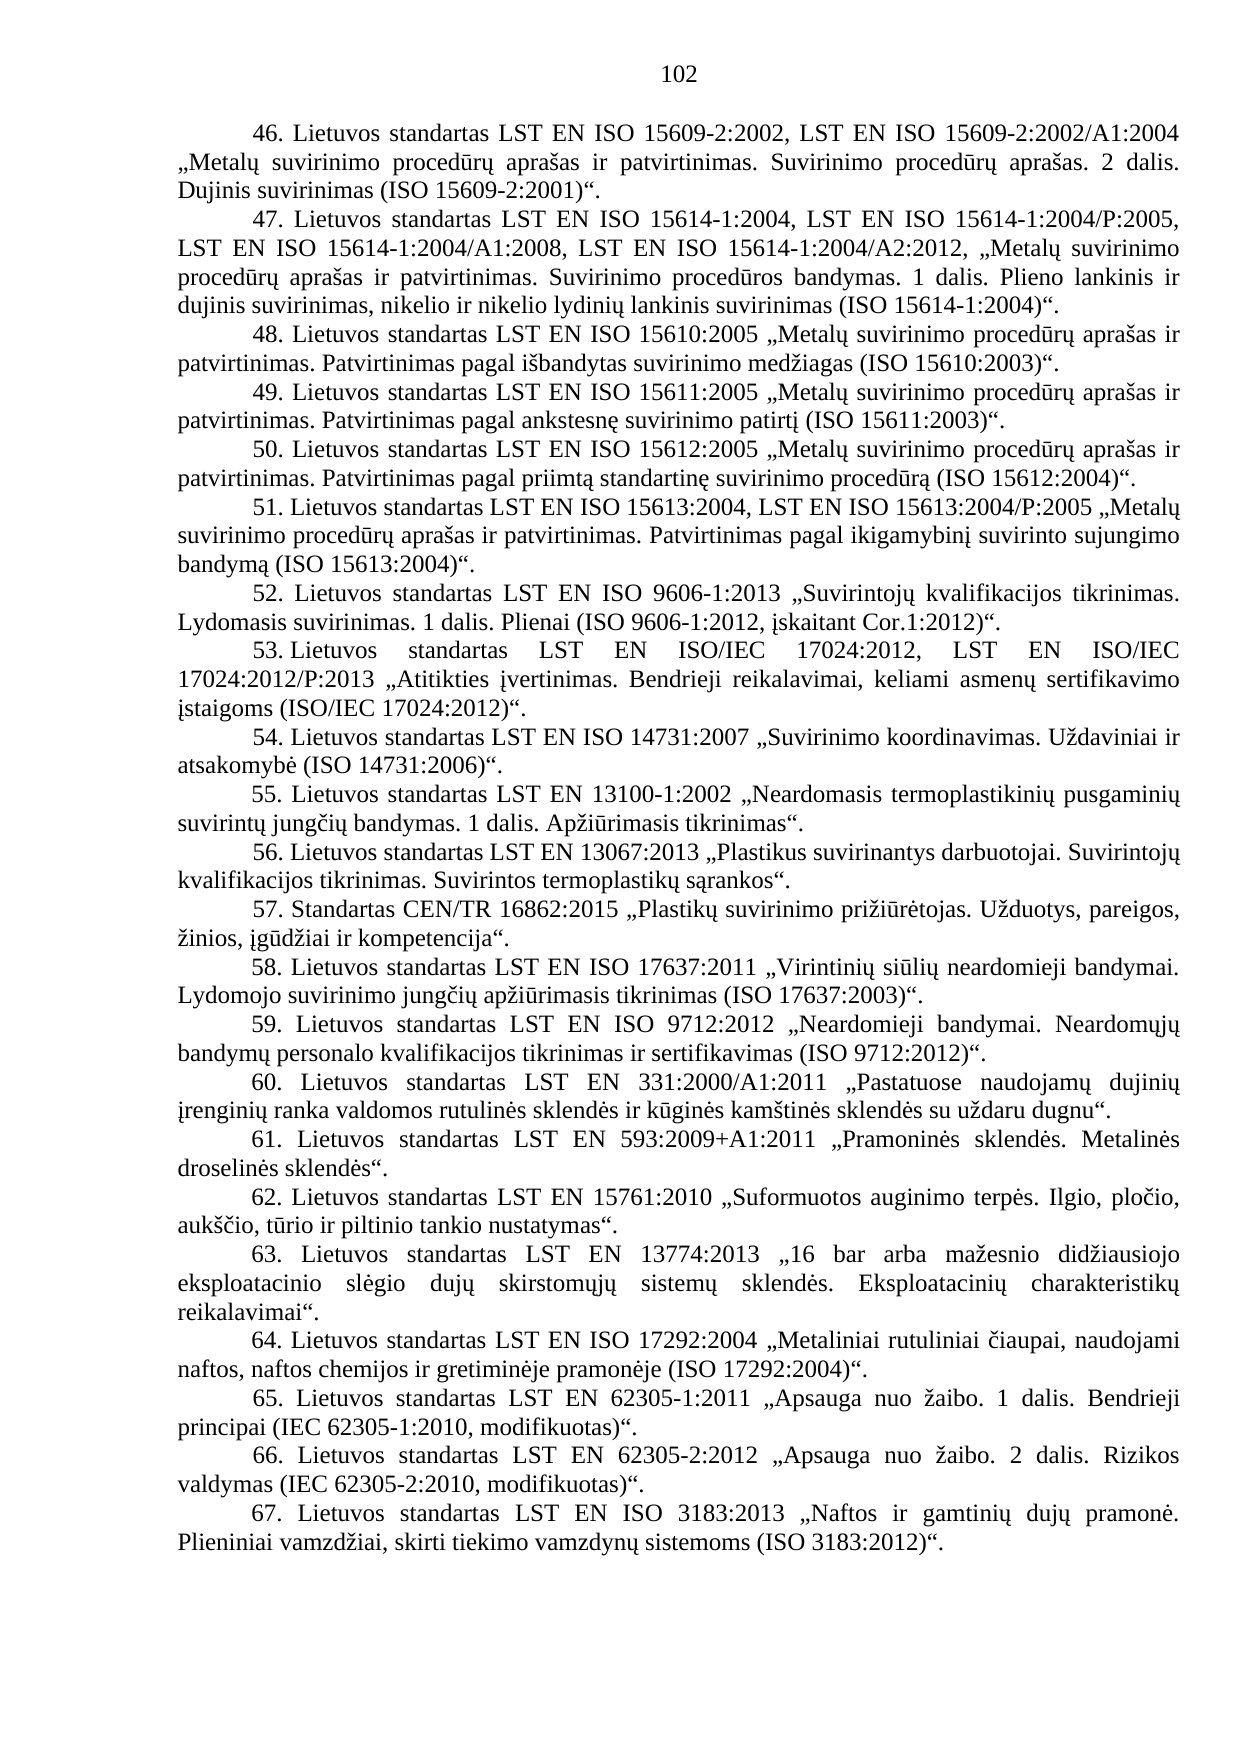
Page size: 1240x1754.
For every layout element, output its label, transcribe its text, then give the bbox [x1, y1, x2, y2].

text 65. Lietuvos standartas LST EN 62305-1:2011 „Apsauga nuo žaibo. 1 dalis. Bendrieji principai (IEC 62305-1:2010, modifikuotas)“. [177, 1383, 1181, 1441]
text 60. Lietuvos standartas LST EN 331:2000/A1:2011 „Pastatuose naudojamų dujinių įrenginių ranka valdomos rutulinės sklendės ir kūginės kamštinės sklendės su uždaru dugnu“. [177, 1067, 1181, 1124]
text 62. Lietuvos standartas LST EN 15761:2010 „Suformuotos auginimo terpės. Ilgio, pločio, aukščio, tūrio ir piltinio tankio nustatymas“. [177, 1182, 1181, 1239]
text 53. Lietuvos standartas LST EN ISO/IEC 17024:2012, LST EN ISO/IEC 17024:2012/P:2013 „Atitikties įvertinimas. Bendrieji reikalavimai, keliami asmenų sertifikavimo įstaigoms (ISO/IEC 17024:2012)“. [177, 636, 1181, 722]
text 64. Lietuvos standartas LST EN ISO 17292:2004 „Metaliniai rutuliniai čiaupai, naudojami naftos, naftos chemijos ir gretiminėje pramonėje (ISO 17292:2004)“. [177, 1326, 1181, 1383]
text 54. Lietuvos standartas LST EN ISO 14731:2007 „Suvirinimo koordinavimas. Uždaviniai ir atsakomybė (ISO 14731:2006)“. [177, 722, 1181, 779]
text 56. Lietuvos standartas LST EN 13067:2013 „Plastikus suvirinantys darbuotojai. Suvirintojų kvalifikacijos tikrinimas. Suvirintos termoplastikų sąrankos“. [177, 837, 1181, 894]
text 59. Lietuvos standartas LST EN ISO 9712:2012 „Neardomieji bandymai. Neardomųjų bandymų personalo kvalifikacijos tikrinimas ir sertifikavimas (ISO 9712:2012)“. [177, 1009, 1181, 1067]
text 46. Lietuvos standartas LST EN ISO 15609-2:2002, LST EN ISO 15609-2:2002/A1:2004 „Metalų suvirinimo procedūrų aprašas ir patvirtinimas. Suvirinimo procedūrų aprašas. 2 dalis. Dujinis suvirinimas (ISO 15609-2:2001)“. [177, 118, 1181, 204]
text 55. Lietuvos standartas LST EN 13100-1:2002 „Neardomasis termoplastikinių pusgaminių suvirintų jungčių bandymas. 1 dalis. Apžiūrimasis tikrinimas“. [177, 779, 1181, 837]
text 61. Lietuvos standartas LST EN 593:2009+A1:2011 „Pramoninės sklendės. Metalinės droselinės sklendės“. [177, 1124, 1181, 1182]
text 49. Lietuvos standartas LST EN ISO 15611:2005 „Metalų suvirinimo procedūrų aprašas ir patvirtinimas. Patvirtinimas pagal ankstesnę suvirinimo patirtį (ISO 15611:2003)“. [177, 377, 1181, 434]
text 50. Lietuvos standartas LST EN ISO 15612:2005 „Metalų suvirinimo procedūrų aprašas ir patvirtinimas. Patvirtinimas pagal priimtą standartinę suvirinimo procedūrą (ISO 15612:2004)“. [177, 434, 1181, 492]
text 67. Lietuvos standartas LST EN ISO 3183:2013 „Naftos ir gamtinių dujų pramonė. Plieniniai vamzdžiai, skirti tiekimo vamzdynų sistemoms (ISO 3183:2012)“. [177, 1498, 1181, 1556]
text 66. Lietuvos standartas LST EN 62305-2:2012 „Apsauga nuo žaibo. 2 dalis. Rizikos valdymas (IEC 62305-2:2010, modifikuotas)“. [177, 1441, 1181, 1498]
text 48. Lietuvos standartas LST EN ISO 15610:2005 „Metalų suvirinimo procedūrų aprašas ir patvirtinimas. Patvirtinimas pagal išbandytas suvirinimo medžiagas (ISO 15610:2003)“. [177, 319, 1181, 377]
text 63. Lietuvos standartas LST EN 13774:2013 „16 bar arba mažesnio didžiausiojo eksploatacinio slėgio dujų skirstomųjų sistemų sklendės. Eksploatacinių charakteristikų reikalavimai“. [177, 1239, 1181, 1326]
text 57. Standartas CEN/TR 16862:2015 „Plastikų suvirinimo prižiūrėtojas. Užduotys, pareigos, žinios, įgūdžiai ir kompetencija“. [177, 894, 1181, 952]
text 47. Lietuvos standartas LST EN ISO 15614-1:2004, LST EN ISO 15614-1:2004/P:2005, LST EN ISO 15614-1:2004/A1:2008, LST EN ISO 15614-1:2004/A2:2012, „Metalų suvirinimo procedūrų aprašas ir patvirtinimas. Suvirinimo procedūros bandymas. 1 dalis. Plieno lankinis ir dujinis suvirinimas, nikelio ir nikelio lydinių lankinis suvirinimas (ISO 15614-1:2004)“. [177, 204, 1181, 319]
text 52. Lietuvos standartas LST EN ISO 9606-1:2013 „Suvirintojų kvalifikacijos tikrinimas. Lydomasis suvirinimas. 1 dalis. Plienai (ISO 9606-1:2012, įskaitant Cor.1:2012)“. [177, 578, 1181, 636]
text 58. Lietuvos standartas LST EN ISO 17637:2011 „Virintinių siūlių neardomieji bandymai. Lydomojo suvirinimo jungčių apžiūrimasis tikrinimas (ISO 17637:2003)“. [177, 952, 1181, 1009]
text 51. Lietuvos standartas LST EN ISO 15613:2004, LST EN ISO 15613:2004/P:2005 „Metalų suvirinimo procedūrų aprašas ir patvirtinimas. Patvirtinimas pagal ikigamybinį suvirinto sujungimo bandymą (ISO 15613:2004)“. [177, 492, 1181, 578]
